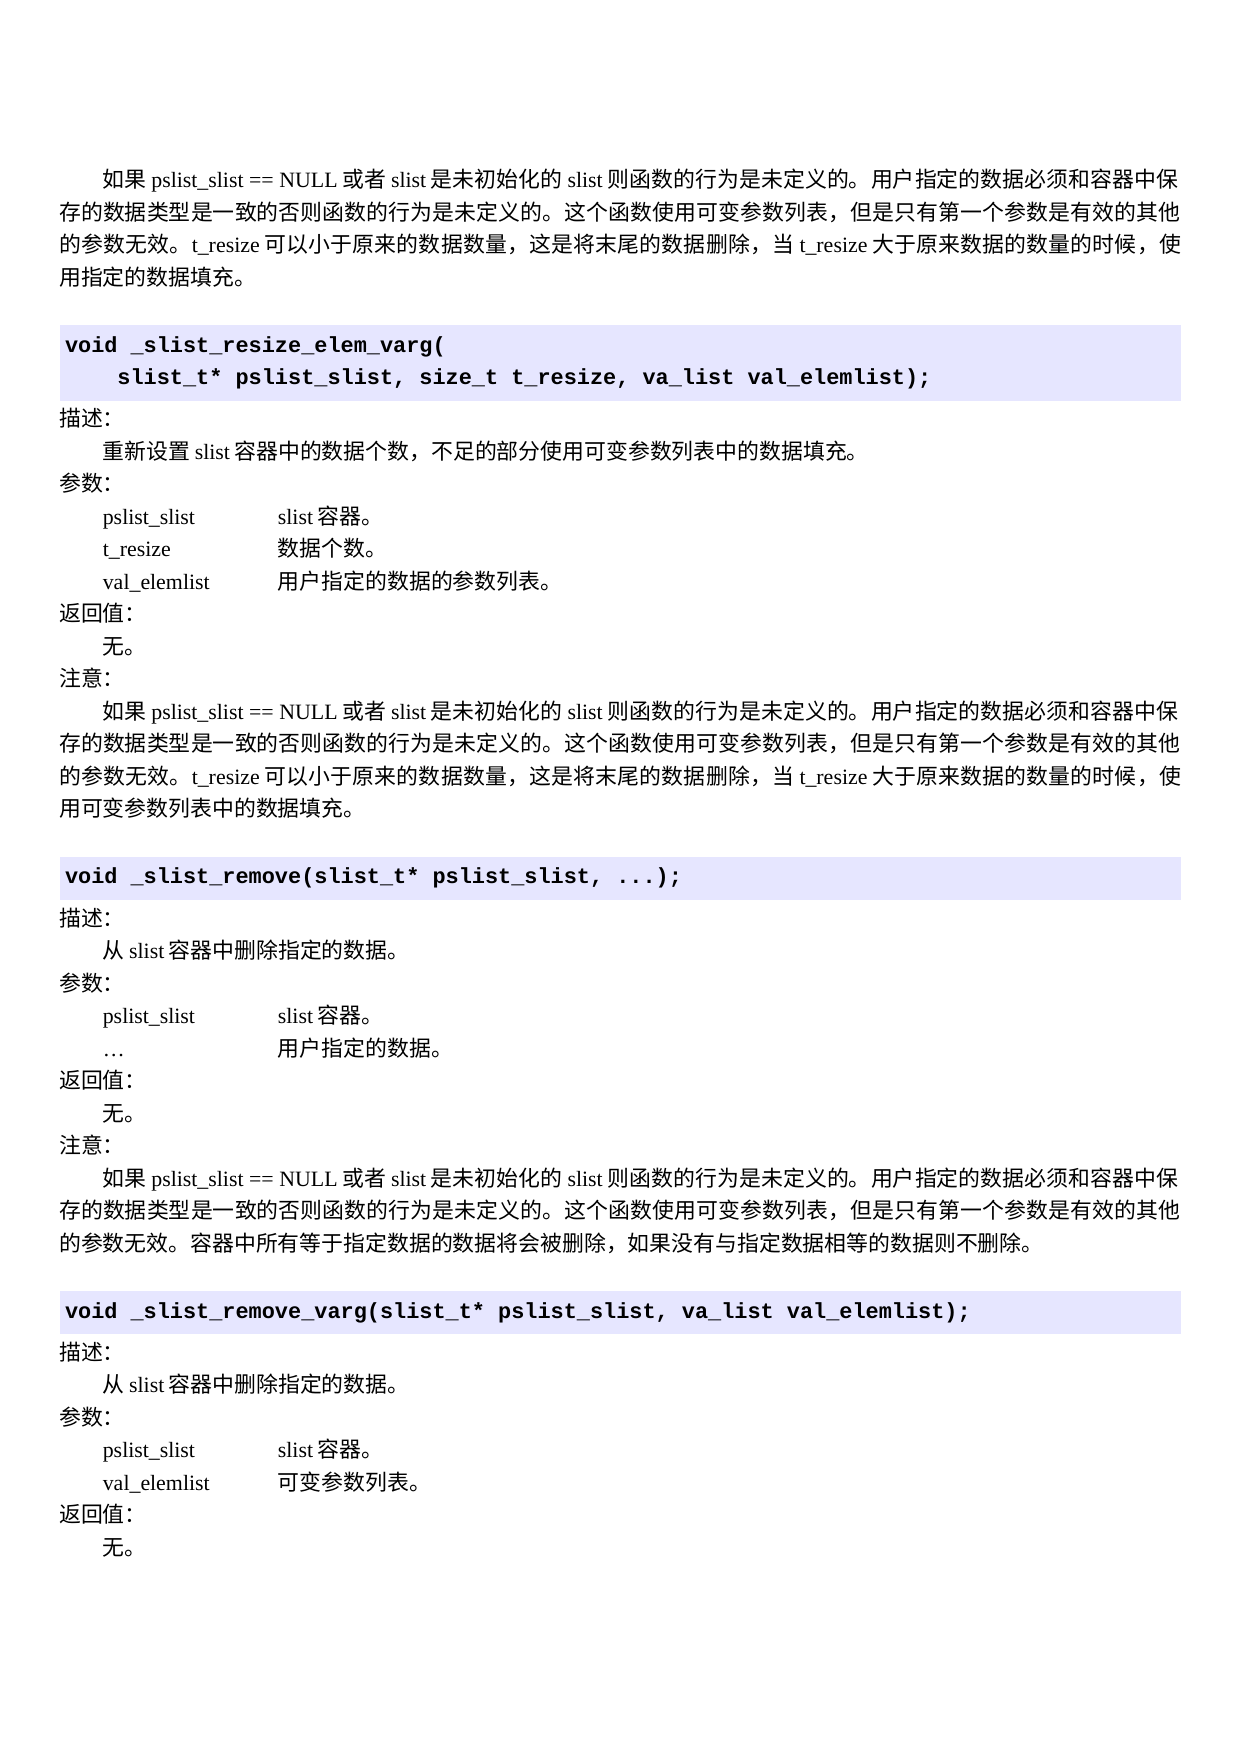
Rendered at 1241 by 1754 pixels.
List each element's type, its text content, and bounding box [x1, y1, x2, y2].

text 如果pslist_slist == NULL或者slist是未初始化的slist则函数的行为是未定义的。用户指定的数据必须和容器中保存的数据类型是一致的否则函数的行为是未定义的。这个函数使用可变参数列表，但是只有第一个参数是有效的其他的参数无效。t_resize可以小于原来的数据数量，这是将末尾的数据删除，当t_resize大于原来数据的数量的时候，使用指定的数据填充。 [59, 162, 1181, 292]
text pslist_slist slist容器。 [59, 1432, 1181, 1464]
text t_resize 数据个数。 [59, 531, 1181, 563]
text 注意： [59, 1128, 1181, 1160]
text 无。 [59, 1095, 1181, 1128]
text val_elemlist 可变参数列表。 [59, 1464, 1181, 1497]
text 如果pslist_slist == NULL或者slist是未初始化的slist则函数的行为是未定义的。用户指定的数据必须和容器中保存的数据类型是一致的否则函数的行为是未定义的。这个函数使用可变参数列表，但是只有第一个参数是有效的其他的参数无效。t_resize可以小于原来的数据数量，这是将末尾的数据删除，当t_resize大于原来数据的数量的时候，使用可变参数列表中的数据填充。 [59, 693, 1181, 823]
text 描述： [59, 402, 1181, 433]
text 如果pslist_slist == NULL或者slist是未初始化的slist则函数的行为是未定义的。用户指定的数据必须和容器中保存的数据类型是一致的否则函数的行为是未定义的。这个函数使用可变参数列表，但是只有第一个参数是有效的其他的参数无效。容器中所有等于指定数据的数据将会被删除，如果没有与指定数据相等的数据则不删除。 [59, 1160, 1181, 1258]
text 描述： [59, 1335, 1181, 1367]
text 参数： [59, 965, 1181, 998]
text pslist_slist slist容器。 [59, 998, 1181, 1030]
table_header void _slist_resize_elem_varg( slist_t* pslist_slist, size_t t_resize, va_list val_elemlist); [60, 325, 1181, 401]
text val_elemlist 用户指定的数据的参数列表。 [59, 563, 1181, 596]
text 参数： [59, 1399, 1181, 1432]
table_header void _slist_remove(slist_t* pslist_slist, ...); [60, 857, 1181, 900]
text 返回值： [59, 1063, 1181, 1095]
text 无。 [59, 628, 1181, 661]
text 从slist容器中删除指定的数据。 [59, 1367, 1181, 1399]
text 从slist容器中删除指定的数据。 [59, 933, 1181, 965]
text 无。 [59, 1529, 1181, 1562]
text 参数： [59, 466, 1181, 498]
text 返回值： [59, 596, 1181, 628]
text 注意： [59, 661, 1181, 693]
text pslist_slist slist容器。 [59, 498, 1181, 531]
text 返回值： [59, 1497, 1181, 1529]
text 描述： [59, 901, 1181, 933]
table_header void _slist_remove_varg(slist_t* pslist_slist, va_list val_elemlist); [60, 1291, 1181, 1334]
text 重新设置slist容器中的数据个数，不足的部分使用可变参数列表中的数据填充。 [59, 433, 1181, 466]
text … 用户指定的数据。 [59, 1030, 1181, 1063]
